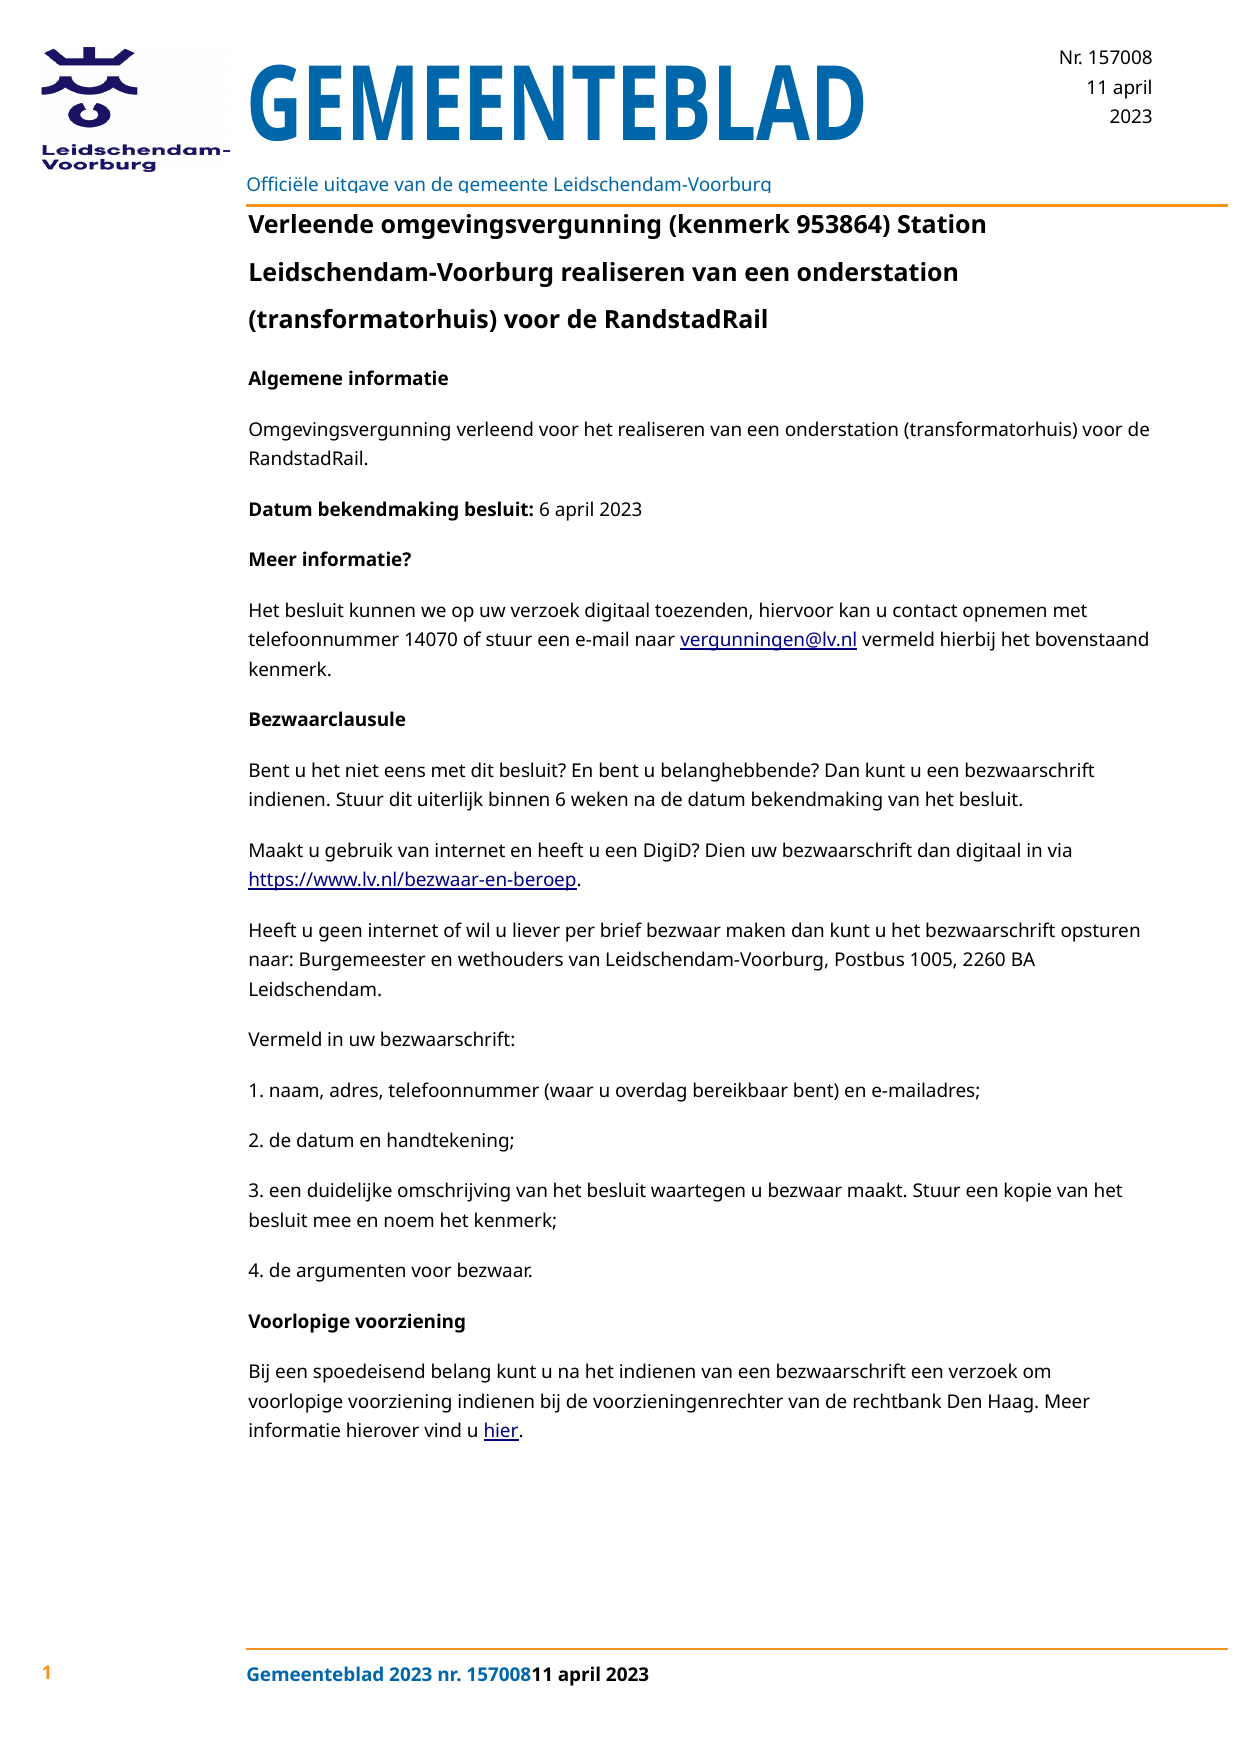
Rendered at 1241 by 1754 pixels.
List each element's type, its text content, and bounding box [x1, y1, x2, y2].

text Bij een spoedeisend belang kunt u na het indienen van een bezwaarschrift een verzoek om voorlopige voorziening indienen bij de voorzieningenrechter van de rechtbank Den Haag. Meer informatie hierover vind u hier. [248, 1358, 1152, 1443]
picture [41, 47, 231, 172]
text Bezwaarclausule [248, 706, 1152, 732]
text Omgevingsvergunning verleend voor het realiseren van een onderstation (transformatorhuis) voor de RandstadRail. [248, 416, 1152, 471]
text 1. naam, adres, telefoonnummer (waar u overdag bereikbaar bent) en e-mailadres; [248, 1077, 1152, 1102]
text 4. de argumenten voor bezwaar. [248, 1258, 1152, 1283]
text Heeft u geen internet of wil u liever per brief bezwaar maken dan kunt u het bezwaarschrift opsturen naar: Burgemeester en wethouders van Leidschendam-Voorburg, Postbus 1005, 2260 BA Leidschendam. [248, 917, 1152, 1002]
text Meer informatie? [248, 546, 1152, 572]
text Voorlopige voorziening [248, 1308, 1152, 1334]
text Vermeld in uw bezwaarschrift: [248, 1026, 1152, 1052]
text Het besluit kunnen we op uw verzoek digitaal toezenden, hiervoor kan u contact opnemen met telefoonnummer 14070 of stuur een e-mail naar vergunningen@lv.nl vermeld hierbij het bovenstaand kenmerk. [248, 597, 1152, 682]
text Algemene informatie [248, 366, 1152, 391]
text 3. een duidelijke omschrijving van het besluit waartegen u bezwaar maakt. Stuur een kopie van het besluit mee en noem het kenmerk; [248, 1178, 1152, 1233]
text Maakt u gebruik van internet en heeft u een DigiD? Dien uw bezwaarschrift dan digitaal in via https://www.lv.nl/bezwaar-en-beroep. [248, 837, 1152, 892]
text Datum bekendmaking besluit: 6 april 2023 [248, 496, 1152, 522]
text Bent u het niet eens met dit besluit? En bent u belanghebbende? Dan kunt u een bezwaarschrift indienen. Stuur dit uiterlijk binnen 6 weken na de datum bekendmaking van het besluit. [248, 757, 1152, 812]
text 2. de datum en handtekening; [248, 1127, 1152, 1153]
text Verleende omgevingsvergunning (kenmerk 953864) Station Leidschendam-Voorburg realiseren van een onderstation (transformatorhuis) voor de RandstadRail [248, 207, 1152, 336]
